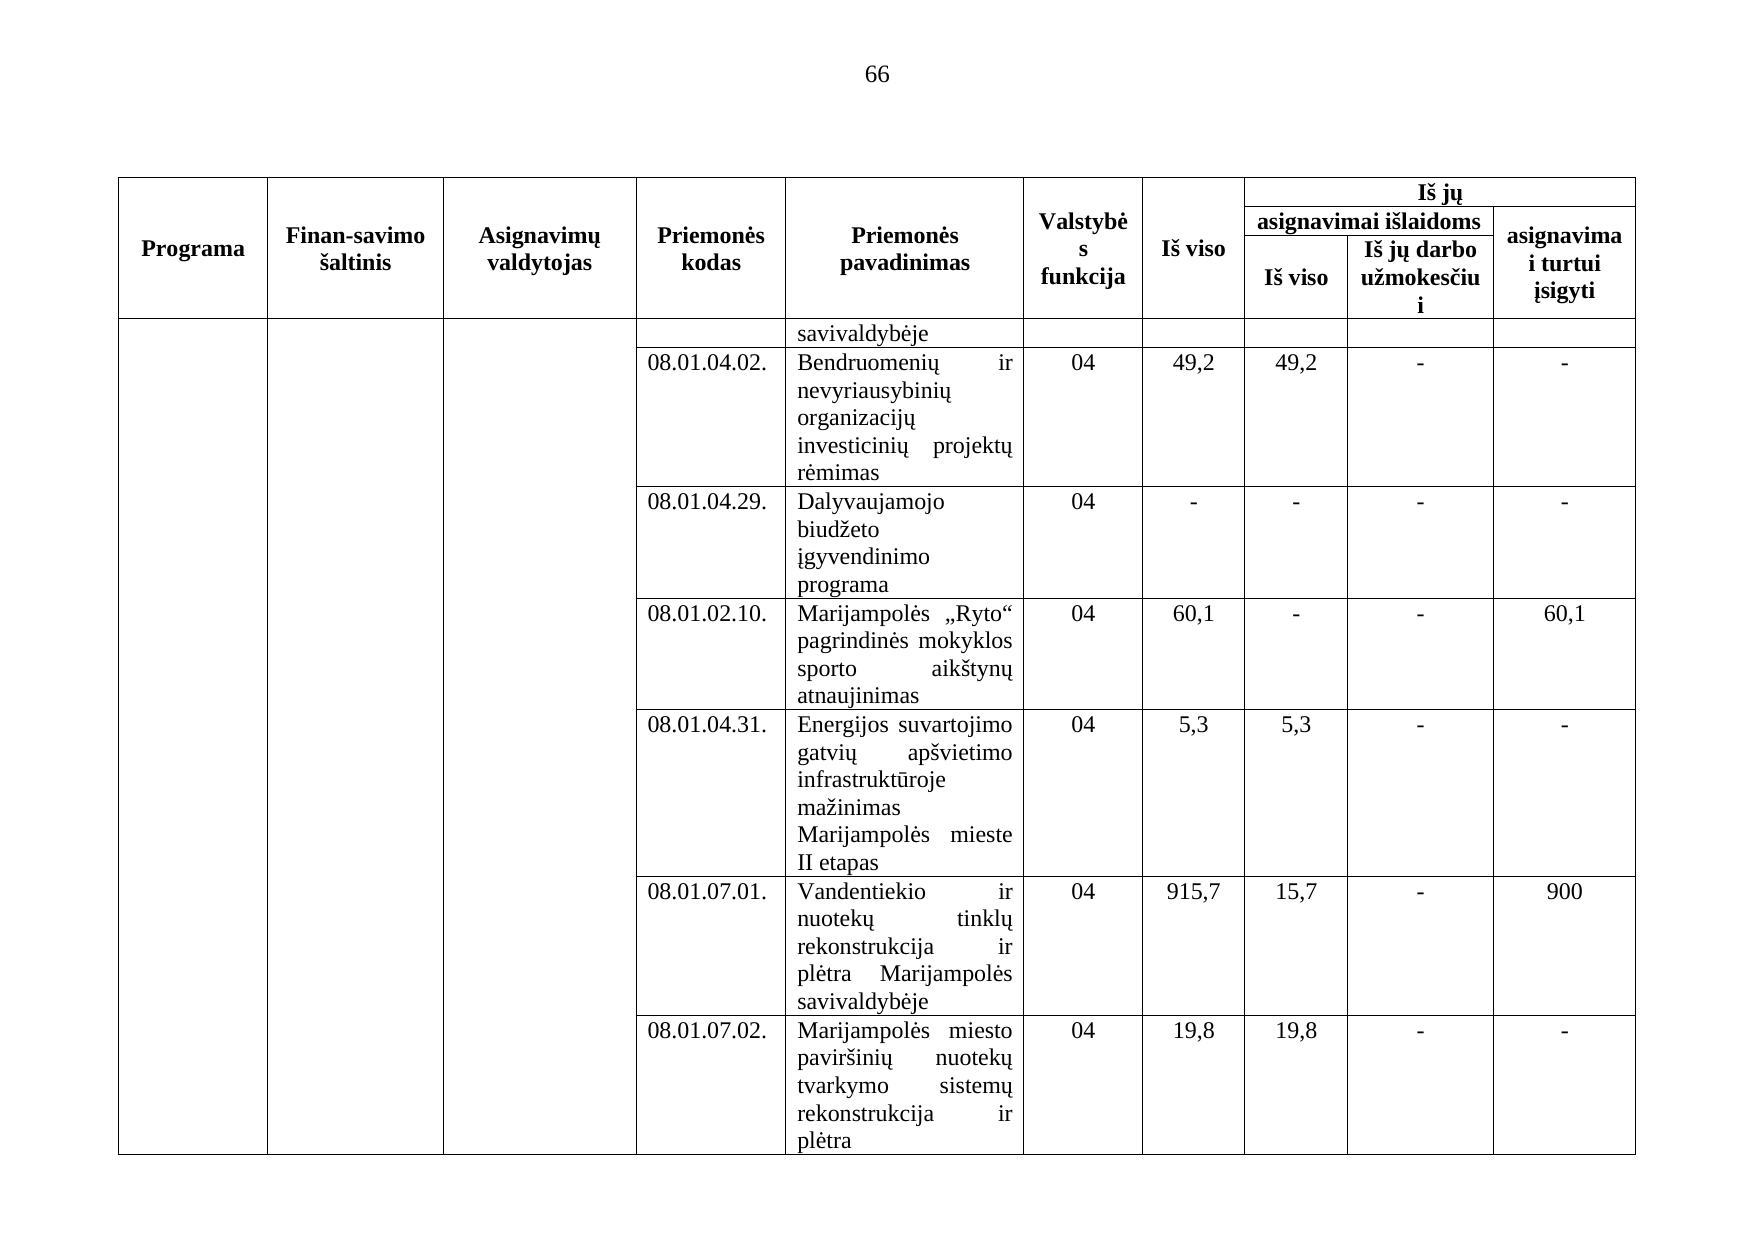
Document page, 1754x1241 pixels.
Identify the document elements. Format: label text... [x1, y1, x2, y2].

table_cell - [1348, 599, 1493, 709]
table_cell 04 [1024, 599, 1142, 709]
table_cell [1494, 319, 1635, 347]
table_cell - [1143, 487, 1244, 597]
table_cell 49,2 [1245, 348, 1347, 486]
table_cell 04 [1024, 348, 1142, 486]
table_header Finan-savimo šaltinis [268, 178, 443, 318]
table_cell Marijampolės „Ryto“ pagrindinės mokyklos sporto aikštynų atnaujinimas [786, 599, 1023, 709]
table_cell Iš jų darbo užmokesčiui [1348, 236, 1493, 318]
table_header Valstybės funkcija [1024, 178, 1142, 318]
table_cell 08.01.04.31. [637, 710, 785, 876]
table_header Priemonės kodas [637, 178, 785, 318]
table_cell 08.01.07.02. [637, 1016, 785, 1154]
table_cell - [1348, 710, 1493, 876]
table_cell Energijos suvartojimo gatvių apšvietimo infrastruktūroje mažinimas Marijampolės mieste II etapas [786, 710, 1023, 876]
table_cell 5,3 [1245, 710, 1347, 876]
table_cell 08.01.07.01. [637, 877, 785, 1015]
table_cell 08.01.04.29. [637, 487, 785, 597]
table_cell [444, 319, 636, 1154]
table_cell 49,2 [1143, 348, 1244, 486]
table_cell 5,3 [1143, 710, 1244, 876]
table_cell 04 [1024, 877, 1142, 1015]
table_cell 60,1 [1494, 599, 1635, 709]
table_cell Iš viso [1245, 236, 1347, 318]
table_cell - [1348, 348, 1493, 486]
table_cell asignavimai turtui įsigyti [1494, 207, 1635, 318]
table_cell Dalyvaujamojo biudžeto įgyvendinimo programa [786, 487, 1023, 597]
table_cell 04 [1024, 1016, 1142, 1154]
table_cell 04 [1024, 710, 1142, 876]
table_cell - [1348, 1016, 1493, 1154]
table_cell - [1245, 319, 1347, 347]
table_header Iš viso [1143, 178, 1244, 318]
table_cell - [1494, 348, 1635, 486]
table_cell Vandentiekio ir nuotekų tinklų rekonstrukcija ir plėtra Marijampolės savivaldybėje [786, 877, 1023, 1015]
table_cell - [1348, 877, 1493, 1015]
table_cell 19,8 [1143, 1016, 1244, 1154]
table_cell 08.01.04.02. [637, 348, 785, 486]
table_cell [1143, 319, 1244, 347]
table_cell 19,8 [1245, 1016, 1347, 1154]
table_cell asignavimai išlaidoms [1245, 207, 1493, 234]
table_cell 08.01.02.10. [637, 599, 785, 709]
table_cell - [1245, 487, 1347, 597]
table_cell Bendruomenių ir nevyriausybinių organizacijų investicinių projektų rėmimas [786, 348, 1023, 486]
table_cell - [1348, 319, 1493, 347]
table_header Priemonės pavadinimas [786, 178, 1023, 318]
table_header Iš jų [1245, 178, 1635, 206]
table_cell savivaldybėje [786, 319, 1023, 347]
table_header Programa [119, 178, 267, 318]
table_header Asignavimų valdytojas [444, 178, 636, 318]
table_cell [637, 319, 785, 347]
table_cell - [1494, 710, 1635, 876]
table_cell 04 [1024, 487, 1142, 597]
table_cell 900 [1494, 877, 1635, 1015]
table_cell - [1348, 487, 1493, 597]
table_cell - [1245, 599, 1347, 709]
table_cell [119, 319, 267, 1154]
table_cell Marijampolės miesto paviršinių nuotekų tvarkymo sistemų rekonstrukcija ir plėtra [786, 1016, 1023, 1154]
table_cell - [1494, 1016, 1635, 1154]
table_cell - [1494, 487, 1635, 597]
table_cell 915,7 [1143, 877, 1244, 1015]
table_cell 15,7 [1245, 877, 1347, 1015]
table_cell [1024, 319, 1142, 347]
table_cell [268, 319, 443, 1154]
table_cell 60,1 [1143, 599, 1244, 709]
